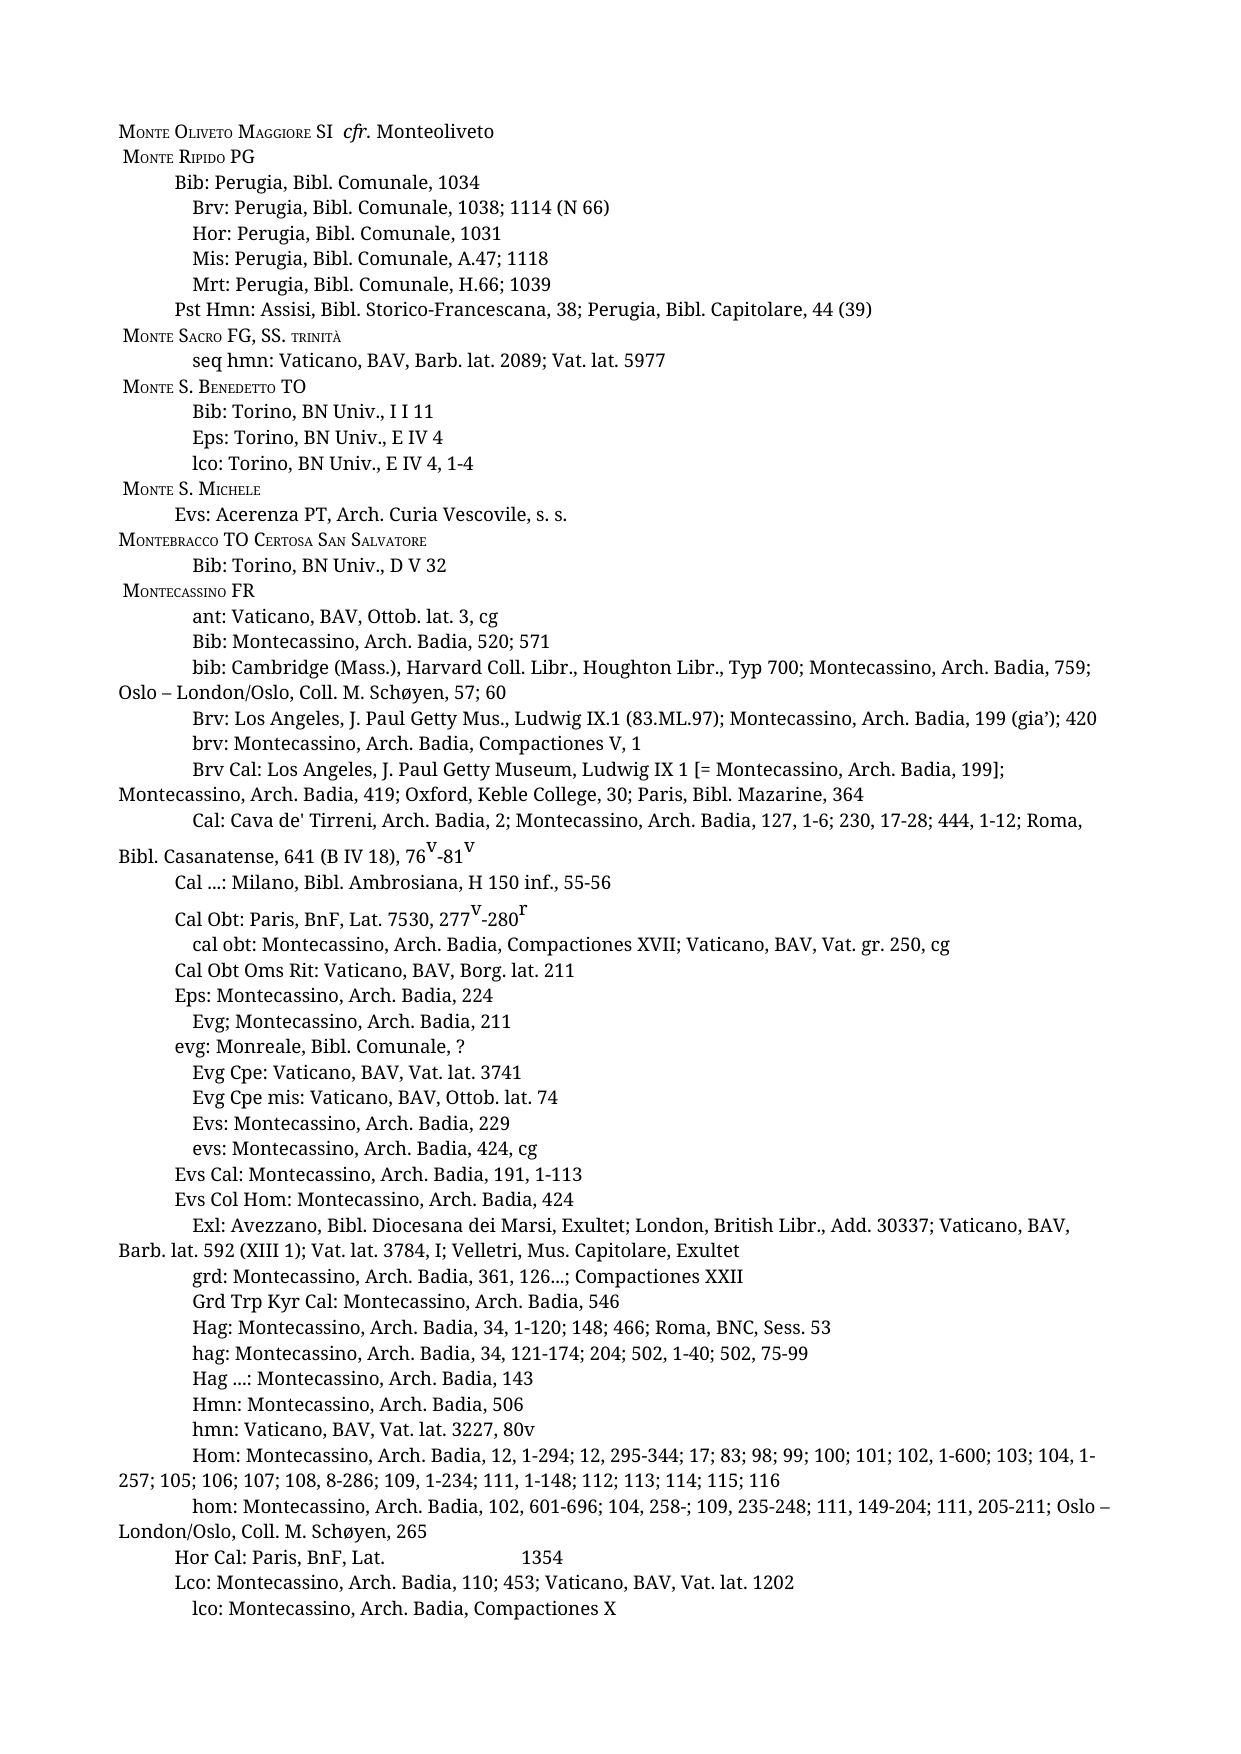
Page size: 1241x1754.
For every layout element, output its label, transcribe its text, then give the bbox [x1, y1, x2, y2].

text Cal Obt: Paris, BnF, Lat. 7530, 277v-280r [122, 895, 1122, 932]
text Brv Cal: Los Angeles, J. Paul Getty Museum, Ludwig IX 1 [= Montecassino, Arch. Badia, 199]; Montecassino, Arch. Badia, 419; Oxford, Keble College, 30; Paris, Bibl. Mazarine, 364 [118, 756, 1122, 807]
text Pst Hmn: Assisi, Bibl. Storico-Francescana, 38; Perugia, Bibl. Capitolare, 44 (39) [122, 297, 1122, 322]
text cal obt: Montecassino, Arch. Badia, Compactiones XVII; Vaticano, BAV, Vat. gr. 250, cg [118, 932, 1122, 957]
text Hag ...: Montecassino, Arch. Badia, 143 [118, 1365, 1122, 1391]
text Monte Sacro FG, SS. trinità [122, 322, 1122, 348]
text bib: Cambridge (Mass.), Harvard Coll. Libr., Houghton Libr., Typ 700; Montecassino, Arch. Badia, 759; Oslo – London/Oslo, Coll. M. Schøyen, 57; 60 [118, 654, 1122, 705]
text Brv: Perugia, Bibl. Comunale, 1038; 1114 (N 66) [118, 195, 1122, 220]
text Evg Cpe mis: Vaticano, BAV, Ottob. lat. 74 [118, 1085, 1122, 1110]
text Bib: Montecassino, Arch. Badia, 520; 571 [118, 628, 1122, 654]
text Lco: Montecassino, Arch. Badia, 110; 453; Vaticano, BAV, Vat. lat. 1202 [122, 1569, 1122, 1595]
text Brv: Los Angeles, J. Paul Getty Mus., Ludwig IX.1 (83.ML.97); Montecassino, Arch. Badia, 199 (gia’); 420 [118, 705, 1122, 731]
text Mis: Perugia, Bibl. Comunale, A.47; 1118 [118, 246, 1122, 271]
text Hom: Montecassino, Arch. Badia, 12, 1-294; 12, 295-344; 17; 83; 98; 99; 100; 101; 102, 1-600; 103; 104, 1-257; 105; 106; 107; 108, 8-286; 109, 1-234; 111, 1-148; 112; 113; 114; 115; 116 [118, 1442, 1122, 1493]
text Monte S. Michele [122, 475, 1122, 501]
text Montecassino FR [122, 577, 1122, 603]
text Monte Ripido PG [122, 144, 1122, 169]
text hom: Montecassino, Arch. Badia, 102, 601-696; 104, 258-; 109, 235-248; 111, 149-204; 111, 205-211; Oslo – London/Oslo, Coll. M. Schøyen, 265 [118, 1493, 1122, 1544]
text Bib: Torino, BN Univ., D V 32 [118, 552, 1122, 577]
text Hmn: Montecassino, Arch. Badia, 506 [118, 1391, 1122, 1416]
text Montebracco TO Certosa San Salvatore [118, 526, 1122, 552]
text Cal Obt Oms Rit: Vaticano, BAV, Borg. lat. 211 [122, 957, 1122, 983]
text Evs: Montecassino, Arch. Badia, 229 [118, 1110, 1122, 1136]
text Hor: Perugia, Bibl. Comunale, 1031 [118, 220, 1122, 246]
text evs: Montecassino, Arch. Badia, 424, cg [118, 1136, 1122, 1161]
text hag: Montecassino, Arch. Badia, 34, 121-174; 204; 502, 1-40; 502, 75-99 [118, 1340, 1122, 1365]
text grd: Montecassino, Arch. Badia, 361, 126...; Compactiones XXII [118, 1263, 1122, 1289]
text ant: Vaticano, BAV, Ottob. lat. 3, cg [118, 603, 1122, 628]
text lco: Montecassino, Arch. Badia, Compactiones X [118, 1595, 1122, 1621]
text Exl: Avezzano, Bibl. Diocesana dei Marsi, Exultet; London, British Libr., Add. 30337; Vaticano, BAV, Barb. lat. 592 (XIII 1); Vat. lat. 3784, I; Velletri, Mus. Capitolare, Exultet [118, 1212, 1122, 1263]
text brv: Montecassino, Arch. Badia, Compactiones V, 1 [118, 731, 1122, 756]
text Cal ...: Milano, Bibl. Ambrosiana, H 150 inf., 55-56 [122, 869, 1122, 895]
text Hor Cal: Paris, BnF, Lat. 1354 [122, 1544, 1122, 1569]
text Monte Oliveto Maggiore SI cfr. Monteoliveto [118, 118, 1122, 144]
text Bib: Torino, BN Univ., I I 11 [118, 399, 1122, 424]
text seq hmn: Vaticano, BAV, Barb. lat. 2089; Vat. lat. 5977 [118, 348, 1122, 373]
text Mrt: Perugia, Bibl. Comunale, H.66; 1039 [118, 271, 1122, 297]
text Eps: Torino, BN Univ., E IV 4 [118, 424, 1122, 450]
text Evg; Montecassino, Arch. Badia, 211 [118, 1008, 1122, 1034]
text Evs: Acerenza PT, Arch. Curia Vescovile, s. s. [122, 501, 1122, 526]
text Eps: Montecassino, Arch. Badia, 224 [122, 983, 1122, 1008]
text lco: Torino, BN Univ., E IV 4, 1-4 [118, 450, 1122, 475]
text evg: Monreale, Bibl. Comunale, ? [122, 1034, 1122, 1059]
text Bib: Perugia, Bibl. Comunale, 1034 [122, 169, 1122, 195]
text Evs Col Hom: Montecassino, Arch. Badia, 424 [122, 1187, 1122, 1212]
text Hag: Montecassino, Arch. Badia, 34, 1-120; 148; 466; Roma, BNC, Sess. 53 [118, 1314, 1122, 1340]
text hmn: Vaticano, BAV, Vat. lat. 3227, 80v [118, 1416, 1122, 1442]
text Evg Cpe: Vaticano, BAV, Vat. lat. 3741 [118, 1059, 1122, 1085]
text Cal: Cava de' Tirreni, Arch. Badia, 2; Montecassino, Arch. Badia, 127, 1-6; 230, 17-28; 444, 1-12; Roma, Bibl. Casanatense, 641 (B IV 18), 76v-81v [118, 807, 1122, 869]
text Grd Trp Kyr Cal: Montecassino, Arch. Badia, 546 [118, 1289, 1122, 1314]
text Evs Cal: Montecassino, Arch. Badia, 191, 1-113 [122, 1161, 1122, 1187]
text Monte S. Benedetto TO [122, 373, 1122, 399]
